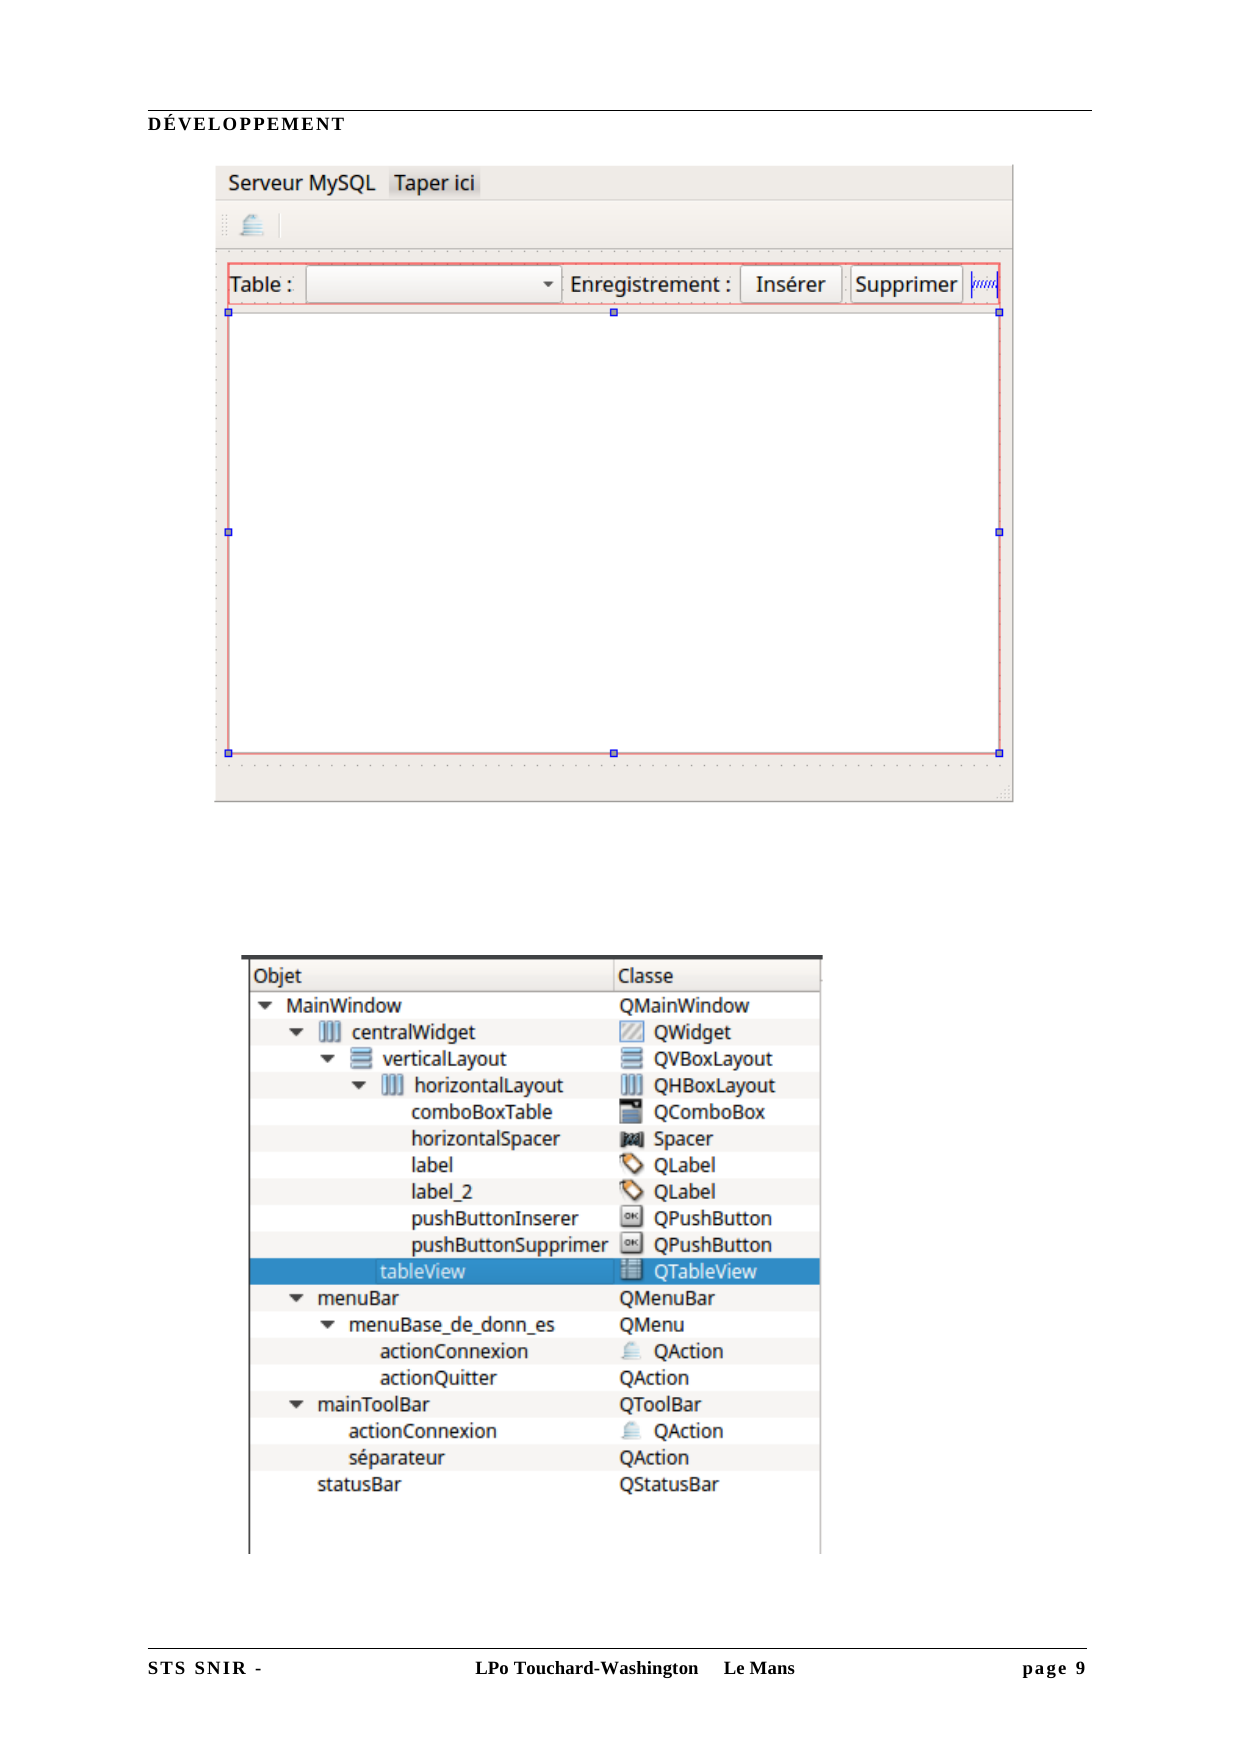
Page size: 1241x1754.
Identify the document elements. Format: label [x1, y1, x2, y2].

picture [208, 157, 1020, 810]
picture [241, 955, 823, 1554]
